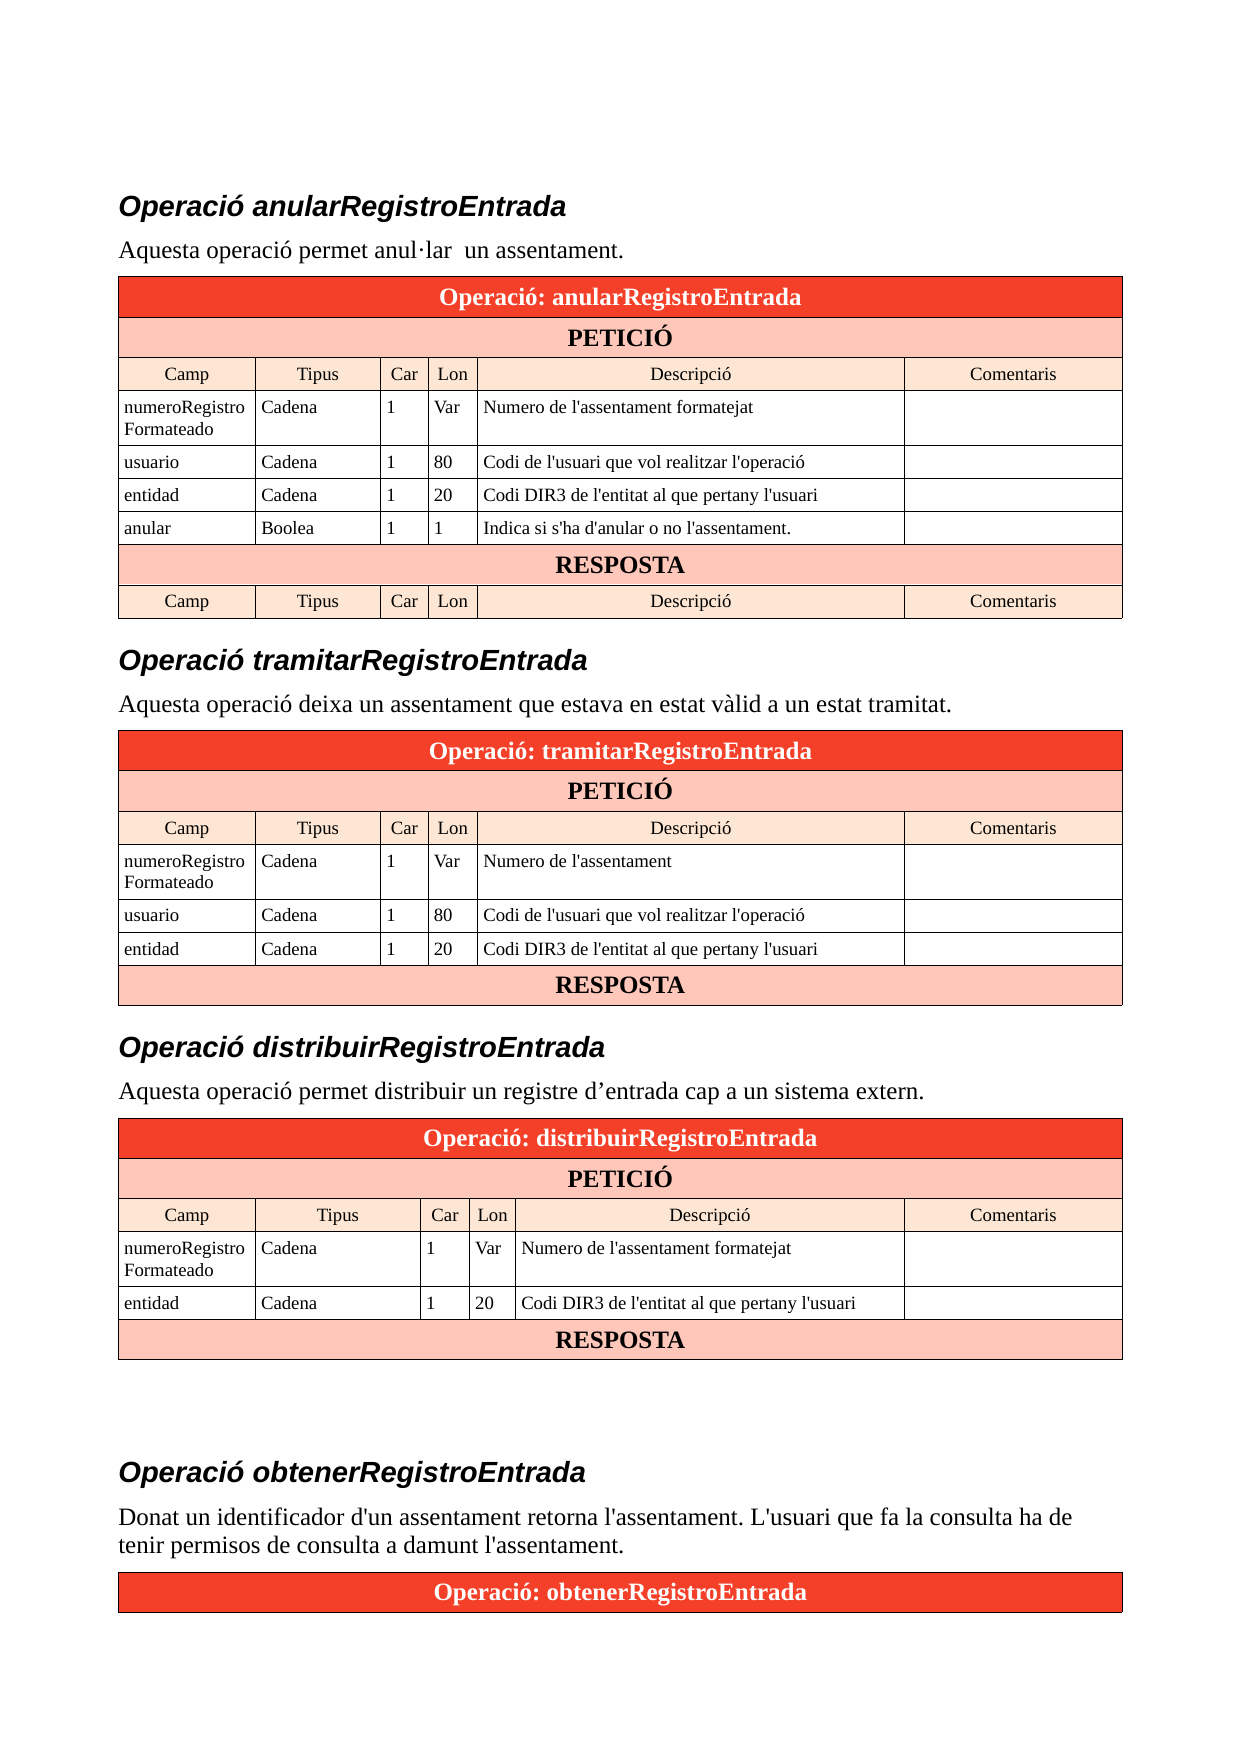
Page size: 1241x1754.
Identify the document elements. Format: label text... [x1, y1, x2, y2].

table_header Operació: obtenerRegistroEntrada [119, 1573, 1122, 1612]
table_cell [905, 479, 1122, 511]
table_cell 1 [381, 845, 428, 898]
table_cell Codi DIR3 de l'entitat al que pertany l'usuari [516, 1287, 904, 1319]
table_cell Car [421, 1199, 469, 1231]
table_cell 1 [381, 446, 428, 478]
text Aquesta operació permet anul·lar un assentament. [118, 235, 1122, 264]
table_cell Cadena [256, 1287, 420, 1319]
table_cell 1 [381, 933, 428, 965]
table_cell [905, 900, 1122, 932]
table_cell anular [119, 512, 255, 544]
table_cell entidad [119, 1287, 255, 1319]
table_cell RESPOSTA [119, 1320, 1122, 1359]
table_cell Cadena [256, 900, 380, 932]
table_cell Boolea [256, 512, 380, 544]
table_cell Cadena [256, 479, 380, 511]
table_cell Codi de l'usuari que vol realitzar l'operació [478, 446, 904, 478]
table_cell Lon [470, 1199, 515, 1231]
table_cell 20 [429, 479, 477, 511]
table_cell entidad [119, 479, 255, 511]
table_cell 1 [381, 900, 428, 932]
table_cell Cadena [256, 845, 380, 898]
table_cell Numero de l'assentament formatejat [516, 1232, 904, 1286]
table_cell PETICIÓ [119, 771, 1122, 811]
table_cell RESPOSTA [119, 966, 1122, 1005]
table_cell 1 [381, 512, 428, 544]
table_cell 1 [421, 1232, 469, 1286]
table_cell usuario [119, 900, 255, 932]
table_cell PETICIÓ [119, 1159, 1122, 1198]
table_cell 1 [381, 391, 428, 445]
table_cell Camp [119, 358, 255, 390]
table_cell Descripció [478, 586, 904, 618]
table_cell Car [381, 358, 428, 390]
table_header Operació: anularRegistroEntrada [119, 277, 1122, 317]
table_cell 20 [429, 933, 477, 965]
subtitle Operació obtenerRegistroEntrada [118, 1456, 1122, 1489]
table_cell Camp [119, 1199, 255, 1231]
table_cell Codi DIR3 de l'entitat al que pertany l'usuari [478, 933, 904, 965]
text Aquesta operació deixa un assentament que estava en estat vàlid a un estat tramitat. [118, 689, 1122, 718]
table_cell Car [381, 812, 428, 844]
table_cell Car [381, 586, 428, 618]
table_cell 1 [421, 1287, 469, 1319]
table_cell Cadena [256, 1232, 420, 1286]
table_cell [905, 512, 1122, 544]
text Donat un identificador d'un assentament retorna l'assentament. L'usuari que fa la consulta ha de tenir permisos de consulta a damunt l'assentament. [118, 1502, 1122, 1559]
table_cell Comentaris [905, 812, 1122, 844]
table_cell Descripció [516, 1199, 904, 1231]
table_cell Cadena [256, 391, 380, 445]
table_cell Descripció [478, 812, 904, 844]
table_cell Tipus [256, 1199, 420, 1231]
subtitle Operació distribuirRegistroEntrada [118, 1030, 1122, 1064]
table_cell numeroRegistroFormateado [119, 391, 255, 445]
table_header Operació: distribuirRegistroEntrada [119, 1119, 1122, 1158]
table_cell Comentaris [905, 586, 1122, 618]
table_cell 1 [381, 479, 428, 511]
table_cell Descripció [478, 358, 904, 390]
table_cell Lon [429, 812, 477, 844]
table_cell PETICIÓ [119, 318, 1122, 357]
table_cell [905, 845, 1122, 898]
table_cell Camp [119, 812, 255, 844]
table_cell [905, 391, 1122, 445]
table_cell Tipus [256, 586, 380, 618]
table_cell Var [429, 391, 477, 445]
table_cell Lon [429, 358, 477, 390]
table_cell Camp [119, 586, 255, 618]
table_cell Tipus [256, 358, 380, 390]
table_cell RESPOSTA [119, 545, 1122, 584]
table_cell Cadena [256, 446, 380, 478]
table_cell Cadena [256, 933, 380, 965]
table_cell [905, 1287, 1122, 1319]
subtitle Operació anularRegistroEntrada [118, 189, 1122, 223]
table_cell numeroRegistroFormateado [119, 1232, 255, 1286]
table_cell 1 [429, 512, 477, 544]
subtitle Operació tramitarRegistroEntrada [118, 643, 1122, 676]
table_cell Var [429, 845, 477, 898]
table_cell [905, 446, 1122, 478]
table_header Operació: tramitarRegistroEntrada [119, 731, 1122, 770]
table_cell 80 [429, 900, 477, 932]
table_cell Indica si s'ha d'anular o no l'assentament. [478, 512, 904, 544]
table_cell entidad [119, 933, 255, 965]
text Aquesta operació permet distribuir un registre d’entrada cap a un sistema extern. [118, 1076, 1122, 1105]
table_cell Lon [429, 586, 477, 618]
table_cell 80 [429, 446, 477, 478]
table_cell Var [470, 1232, 515, 1286]
table_cell 20 [470, 1287, 515, 1319]
table_cell usuario [119, 446, 255, 478]
table_cell Comentaris [905, 1199, 1122, 1231]
table_cell Numero de l'assentament [478, 845, 904, 898]
table_cell Codi DIR3 de l'entitat al que pertany l'usuari [478, 479, 904, 511]
table_cell Comentaris [905, 358, 1122, 390]
table_cell numeroRegistroFormateado [119, 845, 255, 898]
table_cell [905, 933, 1122, 965]
table_cell [905, 1232, 1122, 1286]
table_cell Numero de l'assentament formatejat [478, 391, 904, 445]
table_cell Tipus [256, 812, 380, 844]
table_cell Codi de l'usuari que vol realitzar l'operació [478, 900, 904, 932]
